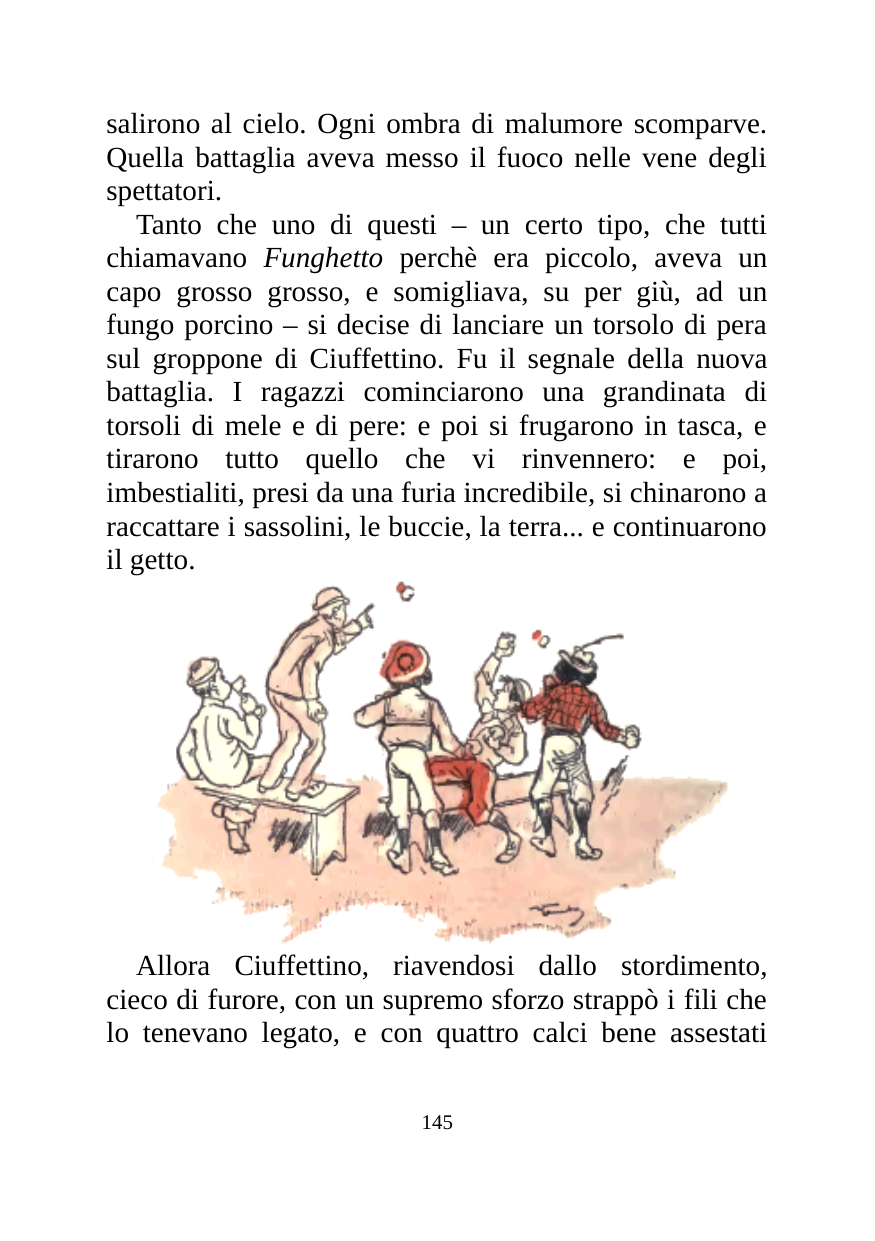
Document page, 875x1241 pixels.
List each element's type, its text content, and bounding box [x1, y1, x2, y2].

text Allora Ciuffettino, riavendosi dallo stordimento, cieco di furore, con un supremo sforzo strappò i fili che lo tenevano legato, e con quattro calci bene assestati [106, 949, 768, 1049]
text salirono al cielo. Ogni ombra di malumore scomparve. Quella battaglia aveva messo il fuoco nelle vene degli spettatori. [106, 106, 768, 207]
text Tanto che uno di questi – un certo tipo, che tutti chiamavano Funghetto perchè era piccolo, aveva un capo grosso grosso, e somigliava, su per giù, ad un fungo porcino – si decise di lanciare un torsolo di pera sul groppone di Ciuffettino. Fu il segnale della nuova battaglia. I ragazzi cominciarono una grandinata di torsoli di mele e di pere: e poi si frugarono in tasca, e tirarono tutto quello che vi rinvennero: e poi, imbestialiti, presi da una furia incredibile, si chinarono a raccattare i sassolini, le buccie, la terra... e continuarono il getto. [106, 207, 768, 576]
picture [141, 575, 733, 949]
